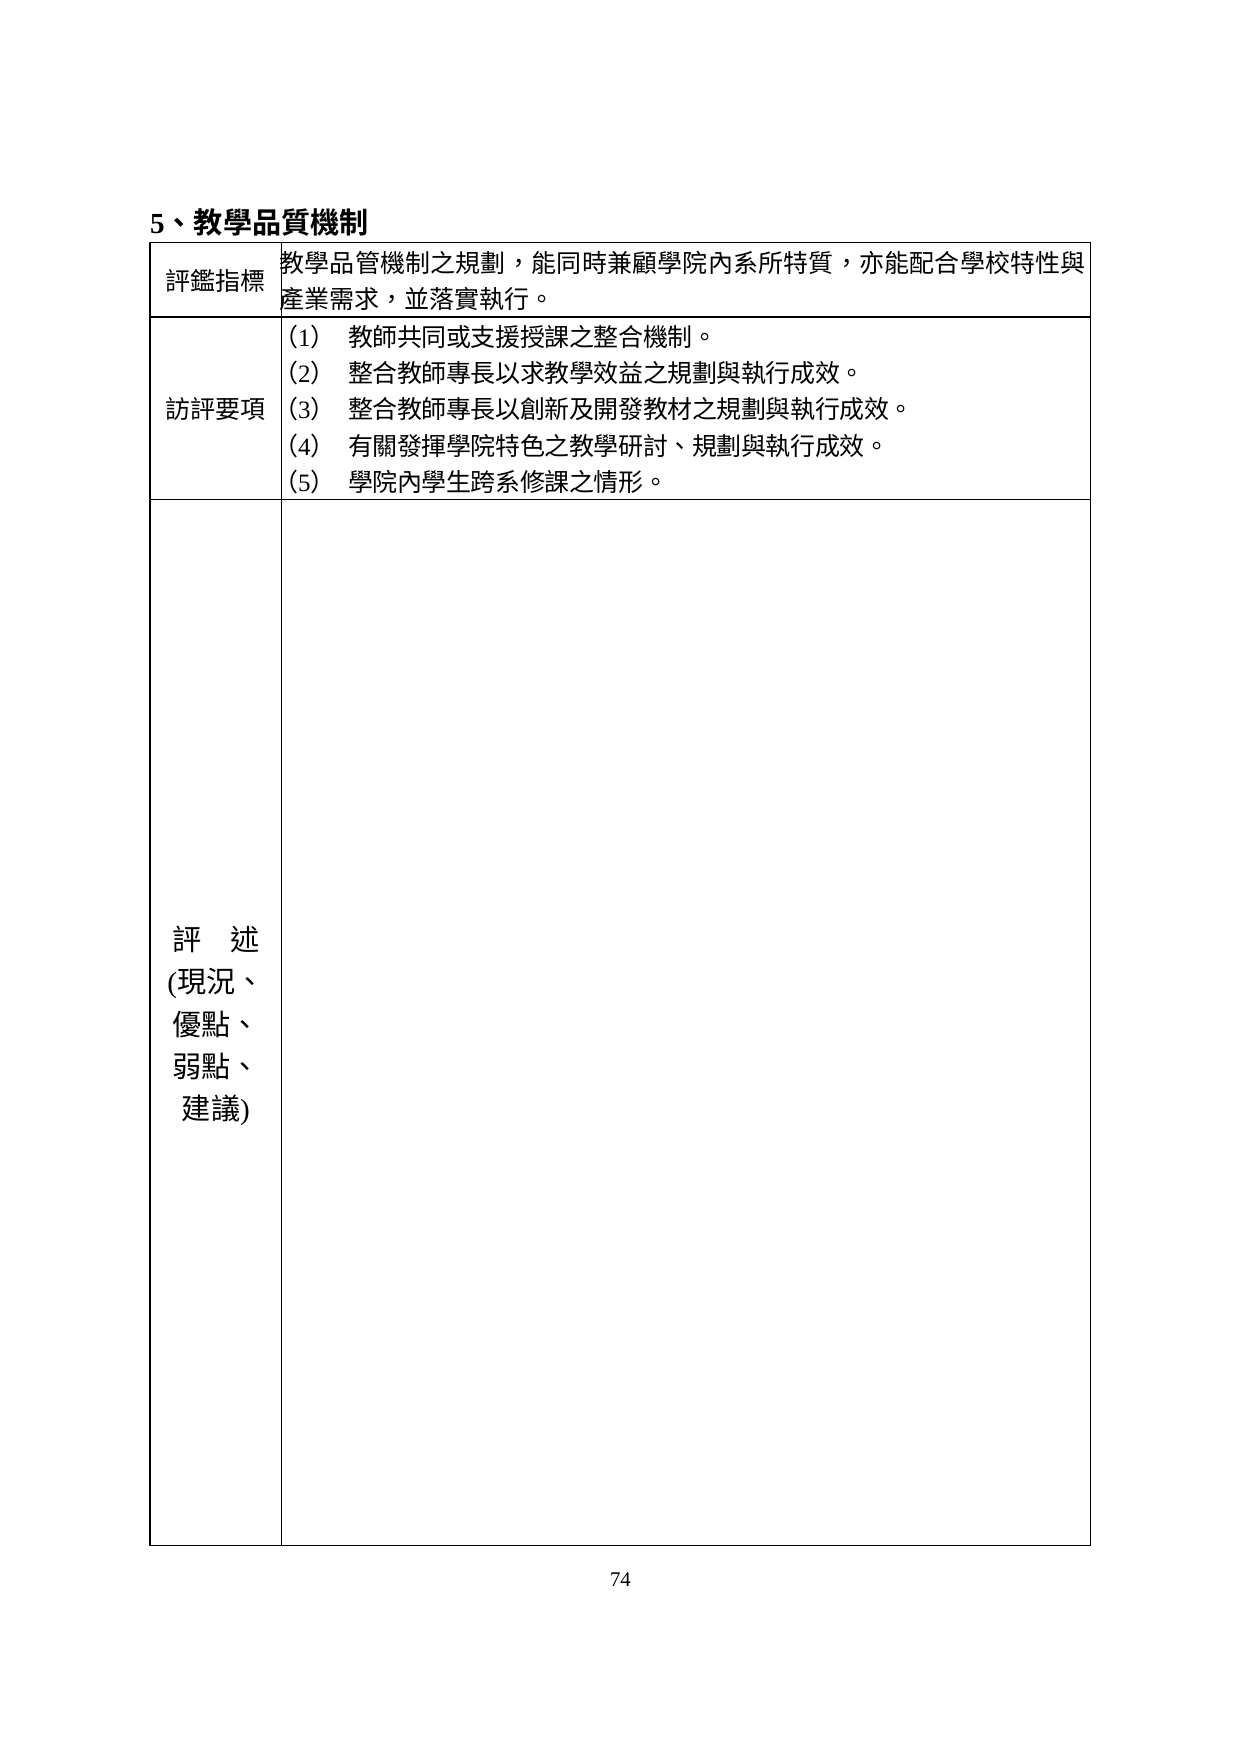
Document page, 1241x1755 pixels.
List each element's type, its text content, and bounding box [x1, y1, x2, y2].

table_cell [282, 500, 1090, 1545]
text 5、教學品質機制 [150, 200, 1088, 242]
table_cell 評 述(現況、優點、弱點、建議) [151, 500, 281, 1545]
table_header 教學品管機制之規劃，能同時兼顧學院內系所特質，亦能配合學校特性與產業需求，並落實執行。 [282, 243, 1090, 316]
table_cell 訪評要項 [151, 318, 281, 499]
table_header 評鑑指標 [151, 243, 281, 316]
table_cell 教師共同或支援授課之整合機制。 整合教師專長以求教學效益之規劃與執行成效。 整合教師專長以創新及開發教材之規劃與執行成效。 有關發揮學院特色之教學研討、規劃與執行成效。 學院內學生跨系修課之情形。 [282, 318, 1090, 499]
